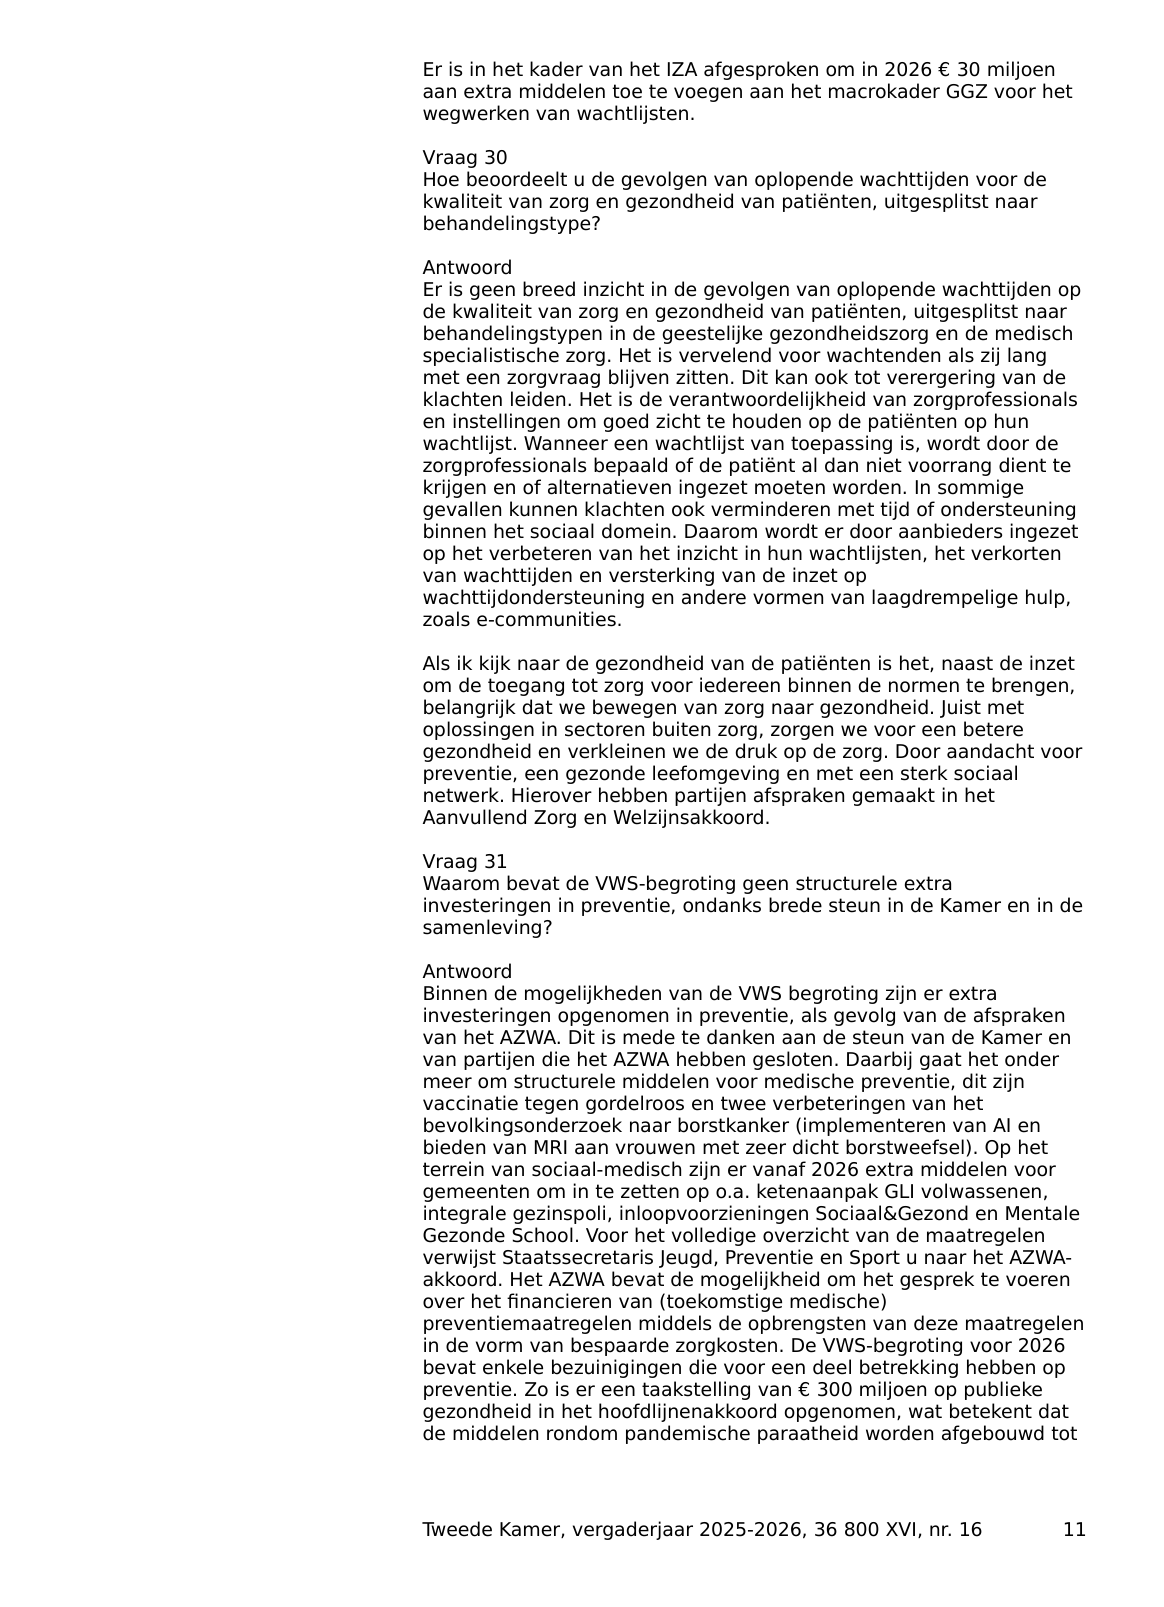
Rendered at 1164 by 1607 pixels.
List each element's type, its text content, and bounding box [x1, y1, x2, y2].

text Als ik kijk naar de gezondheid van de patiënten is het, naast de inzet om de toegang tot zorg voor iedereen binnen de normen te brengen, belangrijk dat we bewegen van zorg naar gezondheid. Juist met oplossingen in sectoren buiten zorg, zorgen we voor een betere gezondheid en verkleinen we de druk op de zorg. Door aandacht voor preventie, een gezonde leefomgeving en met een sterk sociaal netwerk. Hierover hebben partijen afspraken gemaakt in het Aanvullend Zorg en Welzijnsakkoord. [422, 653, 1087, 829]
text Binnen de mogelijkheden van de VWS begroting zijn er extra investeringen opgenomen in preventie, als gevolg van de afspraken van het AZWA. Dit is mede te danken aan de steun van de Kamer en van partijen die het AZWA hebben gesloten. Daarbij gaat het onder meer om structurele middelen voor medische preventie, dit zijn vaccinatie tegen gordelroos en twee verbeteringen van het bevolkingsonderzoek naar borstkanker (implementeren van AI en bieden van MRI aan vrouwen met zeer dicht borstweefsel). Op het terrein van sociaal-medisch zijn er vanaf 2026 extra middelen voor gemeenten om in te zetten op o.a. ketenaanpak GLI volwassenen, integrale gezinspoli, inloopvoorzieningen Sociaal&Gezond en Mentale Gezonde School. Voor het volledige overzicht van de maatregelen verwijst Staatssecretaris Jeugd, Preventie en Sport u naar het AZWA-akkoord. Het AZWA bevat de mogelijkheid om het gesprek te voeren over het financieren van (toekomstige medische) preventiemaatregelen middels de opbrengsten van deze maatregelen in de vorm van bespaarde zorgkosten. De VWS-begroting voor 2026 bevat enkele bezuinigingen die voor een deel betrekking hebben op preventie. Zo is er een taakstelling van € 300 miljoen op publieke gezondheid in het hoofdlijnenakkoord opgenomen, wat betekent dat de middelen rondom pandemische paraatheid worden afgebouwd tot [422, 983, 1087, 1445]
text Vraag 30 [422, 147, 1087, 169]
text Hoe beoordeelt u de gevolgen van oplopende wachttijden voor de kwaliteit van zorg en gezondheid van patiënten, uitgesplitst naar behandelingstype? [422, 169, 1087, 235]
text Antwoord [422, 961, 1087, 983]
text Antwoord [422, 257, 1087, 279]
text Vraag 31 [422, 851, 1087, 873]
text Er is in het kader van het IZA afgesproken om in 2026 € 30 miljoen aan extra middelen toe te voegen aan het macrokader GGZ voor het wegwerken van wachtlijsten. [422, 59, 1087, 125]
text Er is geen breed inzicht in de gevolgen van oplopende wachttijden op de kwaliteit van zorg en gezondheid van patiënten, uitgesplitst naar behandelingstypen in de geestelijke gezondheidszorg en de medisch specialistische zorg. Het is vervelend voor wachtenden als zij lang met een zorgvraag blijven zitten. Dit kan ook tot verergering van de klachten leiden. Het is de verantwoordelijkheid van zorgprofessionals en instellingen om goed zicht te houden op de patiënten op hun wachtlijst. Wanneer een wachtlijst van toepassing is, wordt door de zorgprofessionals bepaald of de patiënt al dan niet voorrang dient te krijgen en of alternatieven ingezet moeten worden. In sommige gevallen kunnen klachten ook verminderen met tijd of ondersteuning binnen het sociaal domein. Daarom wordt er door aanbieders ingezet op het verbeteren van het inzicht in hun wachtlijsten, het verkorten van wachttijden en versterking van de inzet op wachttijdondersteuning en andere vormen van laagdrempelige hulp, zoals e-communities. [422, 279, 1087, 631]
text Waarom bevat de VWS-begroting geen structurele extra investeringen in preventie, ondanks brede steun in de Kamer en in de samenleving? [422, 873, 1087, 939]
